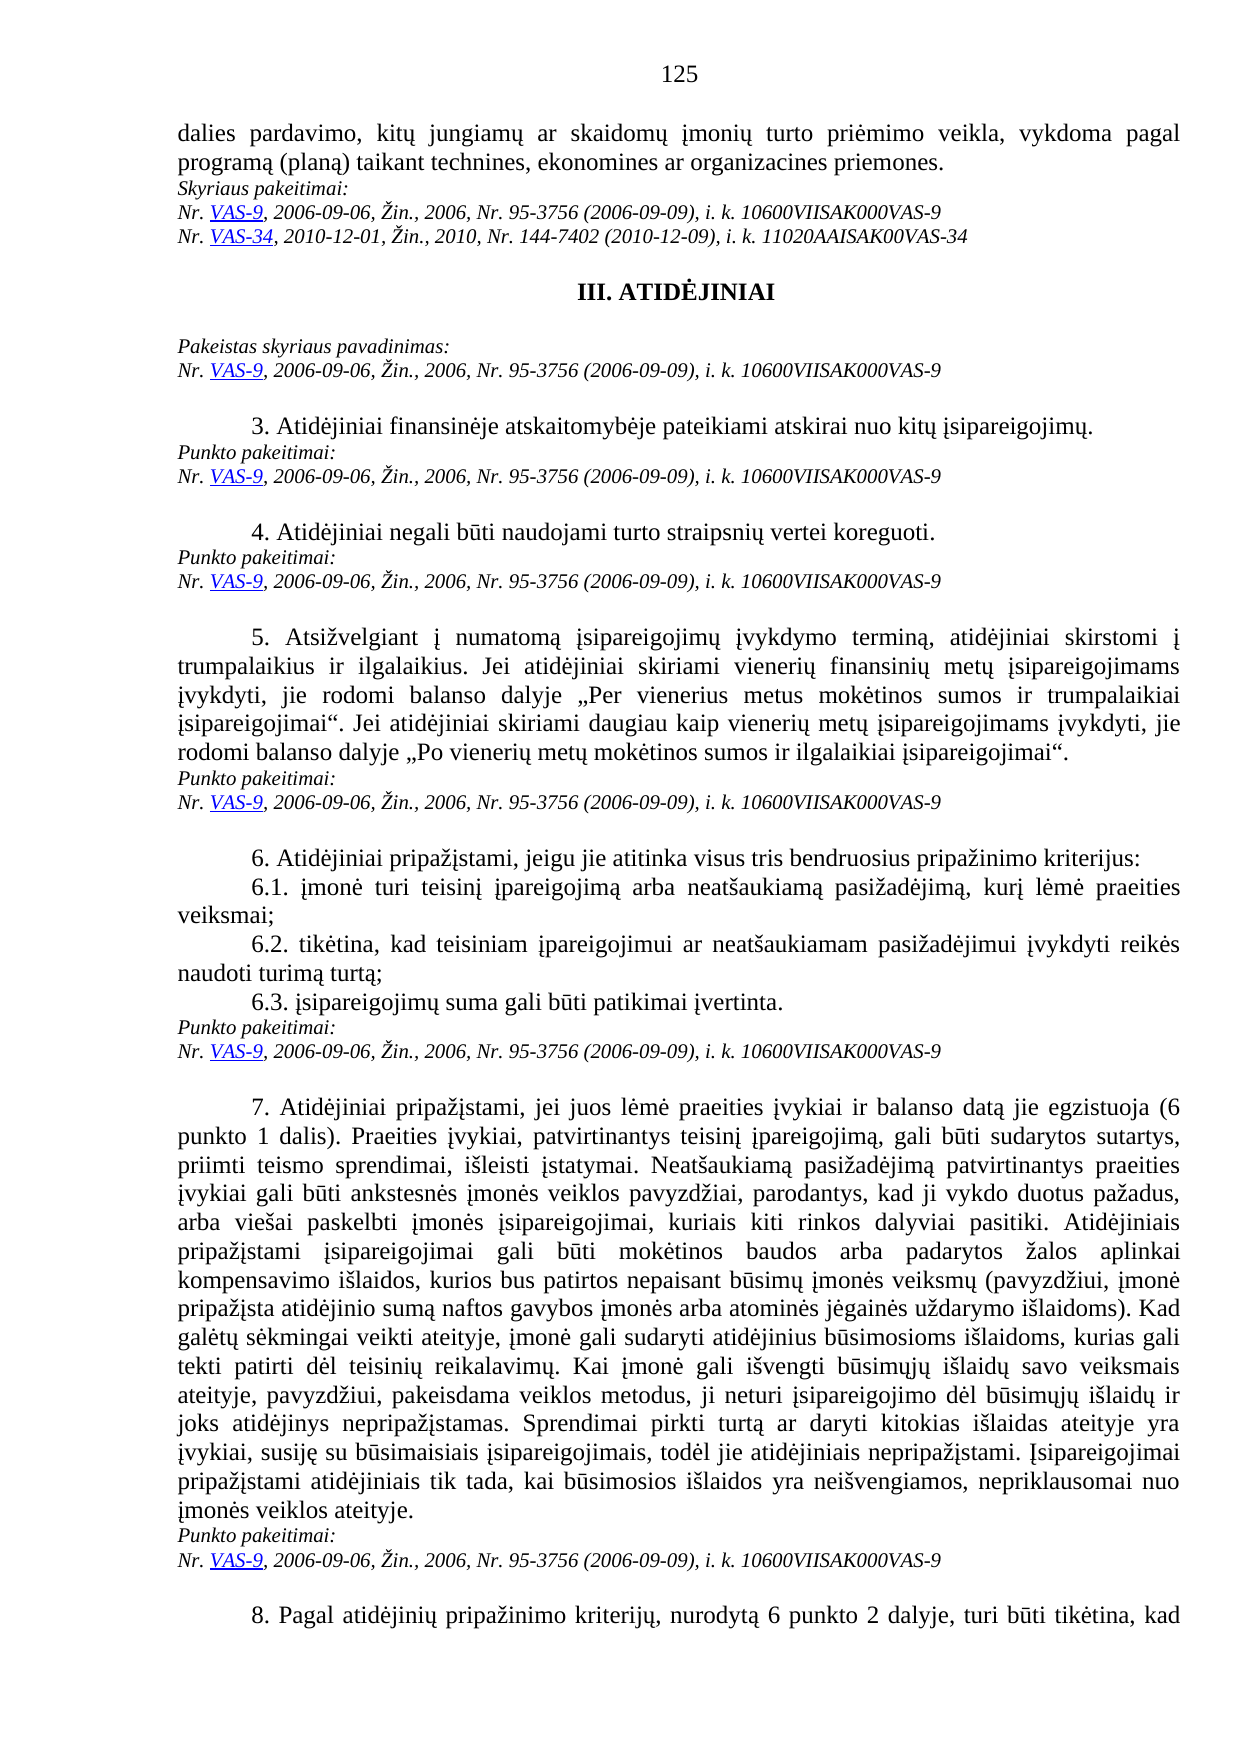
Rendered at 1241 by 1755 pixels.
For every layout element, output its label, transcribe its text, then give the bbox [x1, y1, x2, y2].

text 4. Atidėjiniai negali būti naudojami turto straipsnių vertei koreguoti. [177, 517, 1181, 545]
text 6.2. tikėtina, kad teisiniam įpareigojimui ar neatšaukiamam pasižadėjimui įvykdyti reikės naudoti turimą turtą; [177, 929, 1181, 987]
text Nr. VAS-9, 2006-09-06, Žin., 2006, Nr. 95-3756 (2006-09-09), i. k. 10600VIISAK000VAS-9 [177, 358, 1181, 382]
text 6.1. įmonė turi teisinį įpareigojimą arba neatšaukiamą pasižadėjimą, kurį lėmė praeities veiksmai; [177, 872, 1181, 929]
text Nr. VAS-34, 2010-12-01, Žin., 2010, Nr. 144-7402 (2010-12-09), i. k. 11020AAISAK00VAS-34 [177, 224, 1181, 248]
text III. ATIDĖJINIAI [177, 277, 1181, 305]
text Punkto pakeitimai: [177, 440, 1181, 464]
text 7. Atidėjiniai pripažįstami, jei juos lėmė praeities įvykiai ir balanso datą jie egzistuoja (6 punkto 1 dalis). Praeities įvykiai, patvirtinantys teisinį įpareigojimą, gali būti sudarytos sutartys, priimti teismo sprendimai, išleisti įstatymai. Neatšaukiamą pasižadėjimą patvirtinantys praeities įvykiai gali būti ankstesnės įmonės veiklos pavyzdžiai, parodantys, kad ji vykdo duotus pažadus, arba viešai paskelbti įmonės įsipareigojimai, kuriais kiti rinkos dalyviai pasitiki. Atidėjiniais pripažįstami įsipareigojimai gali būti mokėtinos baudos arba padarytos žalos aplinkai kompensavimo išlaidos, kurios bus patirtos nepaisant būsimų įmonės veiksmų (pavyzdžiui, įmonė pripažįsta atidėjinio sumą naftos gavybos įmonės arba atominės jėgainės uždarymo išlaidoms). Kad galėtų sėkmingai veikti ateityje, įmonė gali sudaryti atidėjinius būsimosioms išlaidoms, kurias gali tekti patirti dėl teisinių reikalavimų. Kai įmonė gali išvengti būsimųjų išlaidų savo veiksmais ateityje, pavyzdžiui, pakeisdama veiklos metodus, ji neturi įsipareigojimo dėl būsimųjų išlaidų ir joks atidėjinys nepripažįstamas. Sprendimai pirkti turtą ar daryti kitokias išlaidas ateityje yra įvykiai, susiję su būsimaisiais įsipareigojimais, todėl jie atidėjiniais nepripažįstami. Įsipareigojimai pripažįstami atidėjiniais tik tada, kai būsimosios išlaidos yra neišvengiamos, nepriklausomai nuo įmonės veiklos ateityje. [177, 1092, 1181, 1523]
text Punkto pakeitimai: [177, 1015, 1181, 1039]
text Punkto pakeitimai: [177, 1523, 1181, 1547]
text Nr. VAS-9, 2006-09-06, Žin., 2006, Nr. 95-3756 (2006-09-09), i. k. 10600VIISAK000VAS-9 [177, 200, 1181, 224]
text Pakeistas skyriaus pavadinimas: [177, 334, 1181, 358]
text dalies pardavimo, kitų jungiamų ar skaidomų įmonių turto priėmimo veikla, vykdoma pagal programą (planą) taikant technines, ekonomines ar organizacines priemones. [177, 118, 1181, 176]
text Nr. VAS-9, 2006-09-06, Žin., 2006, Nr. 95-3756 (2006-09-09), i. k. 10600VIISAK000VAS-9 [177, 1039, 1181, 1063]
text 3. Atidėjiniai finansinėje atskaitomybėje pateikiami atskirai nuo kitų įsipareigojimų. [177, 411, 1181, 440]
text 6.3. įsipareigojimų suma gali būti patikimai įvertinta. [177, 987, 1181, 1015]
text 5. Atsižvelgiant į numatomą įsipareigojimų įvykdymo terminą, atidėjiniai skirstomi į trumpalaikius ir ilgalaikius. Jei atidėjiniai skiriami vienerių finansinių metų įsipareigojimams įvykdyti, jie rodomi balanso dalyje „Per vienerius metus mokėtinos sumos ir trumpalaikiai įsipareigojimai“. Jei atidėjiniai skiriami daugiau kaip vienerių metų įsipareigojimams įvykdyti, jie rodomi balanso dalyje „Po vienerių metų mokėtinos sumos ir ilgalaikiai įsipareigojimai“. [177, 622, 1181, 766]
text Punkto pakeitimai: [177, 545, 1181, 569]
text Nr. VAS-9, 2006-09-06, Žin., 2006, Nr. 95-3756 (2006-09-09), i. k. 10600VIISAK000VAS-9 [177, 1547, 1181, 1572]
text 8. Pagal atidėjinių pripažinimo kriterijų, nurodytą 6 punkto 2 dalyje, turi būti tikėtina, kad [177, 1600, 1181, 1629]
text 6. Atidėjiniai pripažįstami, jeigu jie atitinka visus tris bendruosius pripažinimo kriterijus: [177, 843, 1181, 872]
text Nr. VAS-9, 2006-09-06, Žin., 2006, Nr. 95-3756 (2006-09-09), i. k. 10600VIISAK000VAS-9 [177, 569, 1181, 593]
text Punkto pakeitimai: [177, 766, 1181, 790]
text Nr. VAS-9, 2006-09-06, Žin., 2006, Nr. 95-3756 (2006-09-09), i. k. 10600VIISAK000VAS-9 [177, 464, 1181, 488]
text Skyriaus pakeitimai: [177, 176, 1181, 200]
text Nr. VAS-9, 2006-09-06, Žin., 2006, Nr. 95-3756 (2006-09-09), i. k. 10600VIISAK000VAS-9 [177, 790, 1181, 814]
